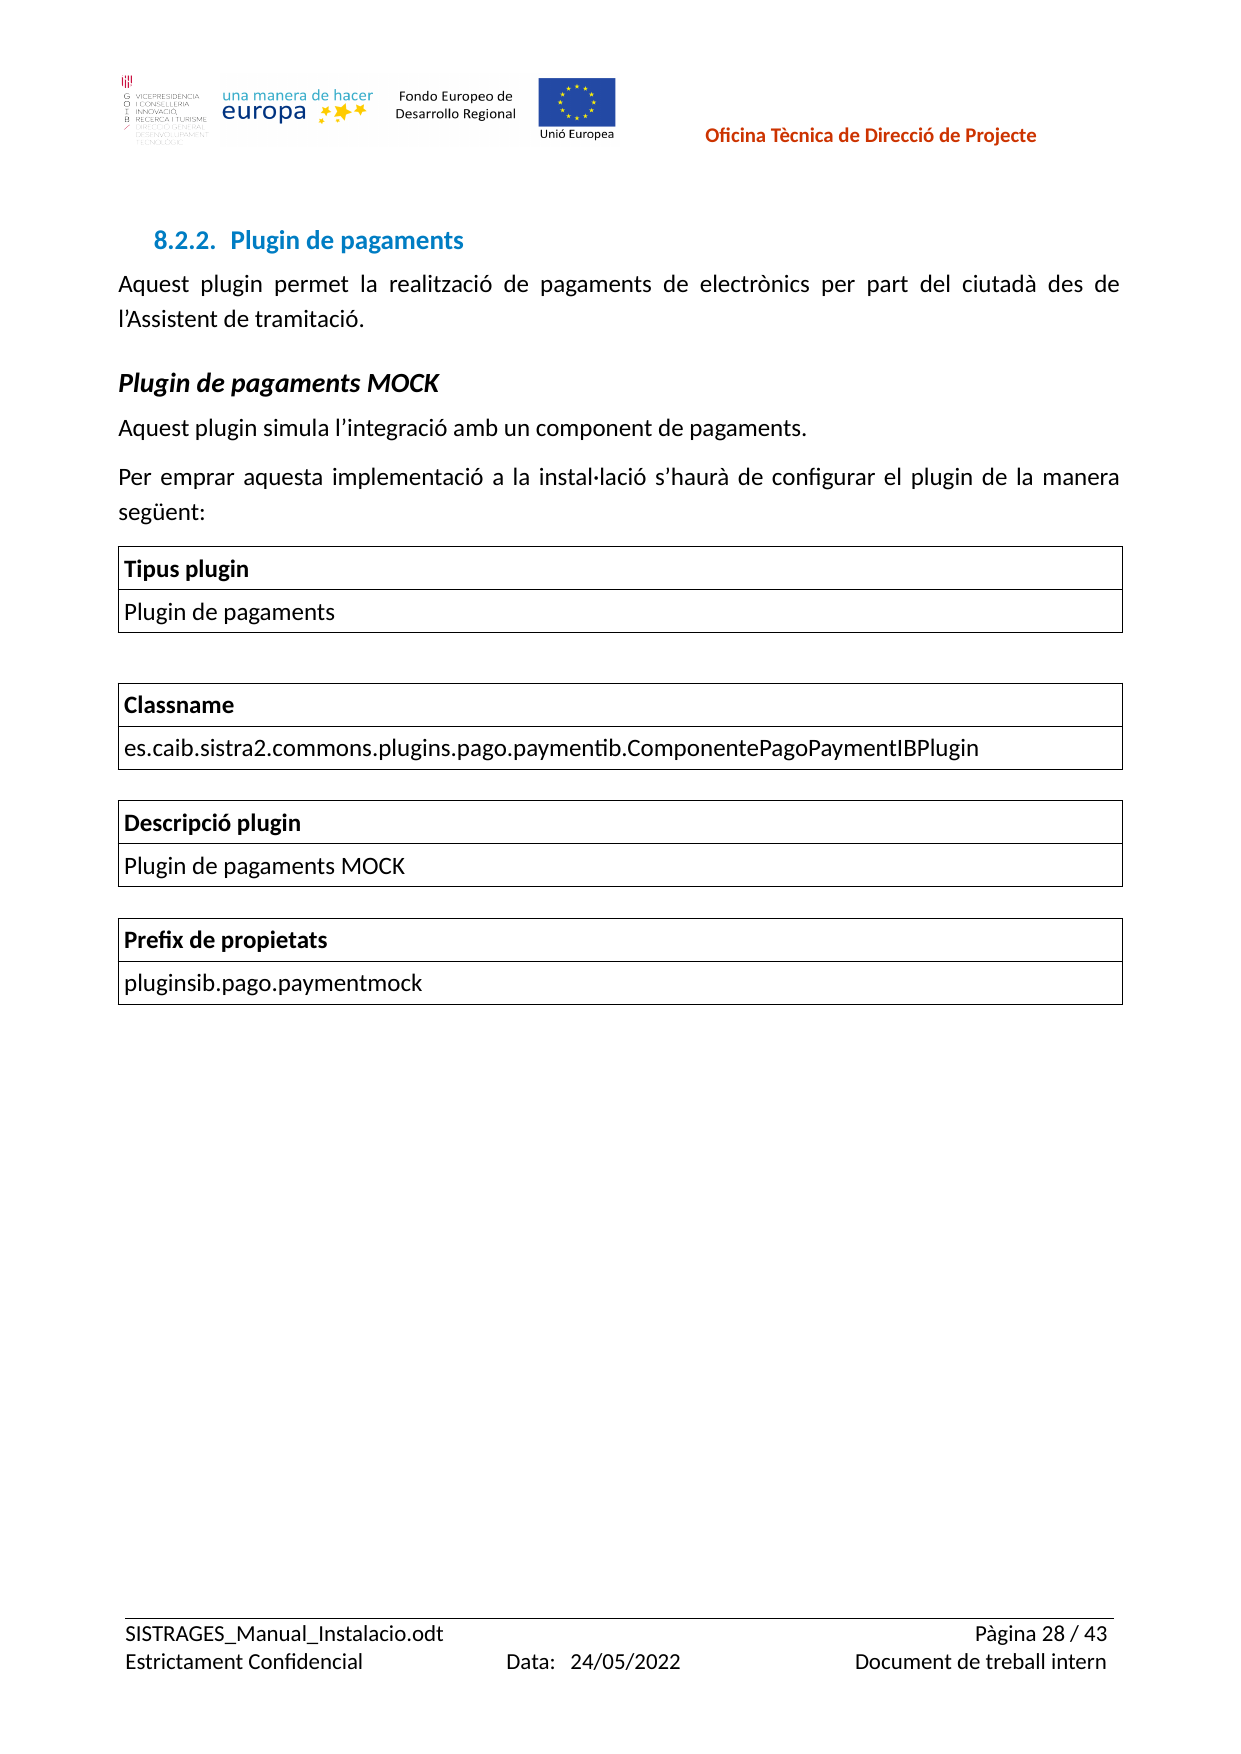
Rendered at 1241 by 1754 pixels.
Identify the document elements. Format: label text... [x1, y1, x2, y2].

table_header Tipus plugin [119, 547, 1122, 589]
table_header Classname [119, 684, 1122, 726]
subtitle Plugin de pagaments [153, 223, 1122, 256]
table_cell Plugin de pagaments [119, 590, 1122, 632]
subtitle Plugin de pagaments MOCK [118, 365, 1122, 399]
picture [118, 73, 213, 147]
text Aquest plugin permet la realització de pagaments de electrònics per part del ciutadà des de l’Assistent de tramitació. [118, 268, 1122, 334]
text Aquest plugin simula l’integració amb un component de pagaments. [118, 412, 1122, 442]
picture [219, 73, 621, 147]
table_header Descripció plugin [119, 801, 1122, 843]
table_cell es.caib.sistra2.commons.plugins.pago.paymentib.ComponentePagoPaymentIBPlugin [119, 727, 1122, 769]
table_cell Plugin de pagaments MOCK [119, 844, 1122, 886]
table_cell pluginsib.pago.paymentmock [119, 962, 1122, 1004]
text Per emprar aquesta implementació a la instal·lació s’haurà de configurar el plugin de la manera següent: [118, 461, 1122, 527]
table_header Prefix de propietats [119, 919, 1122, 961]
